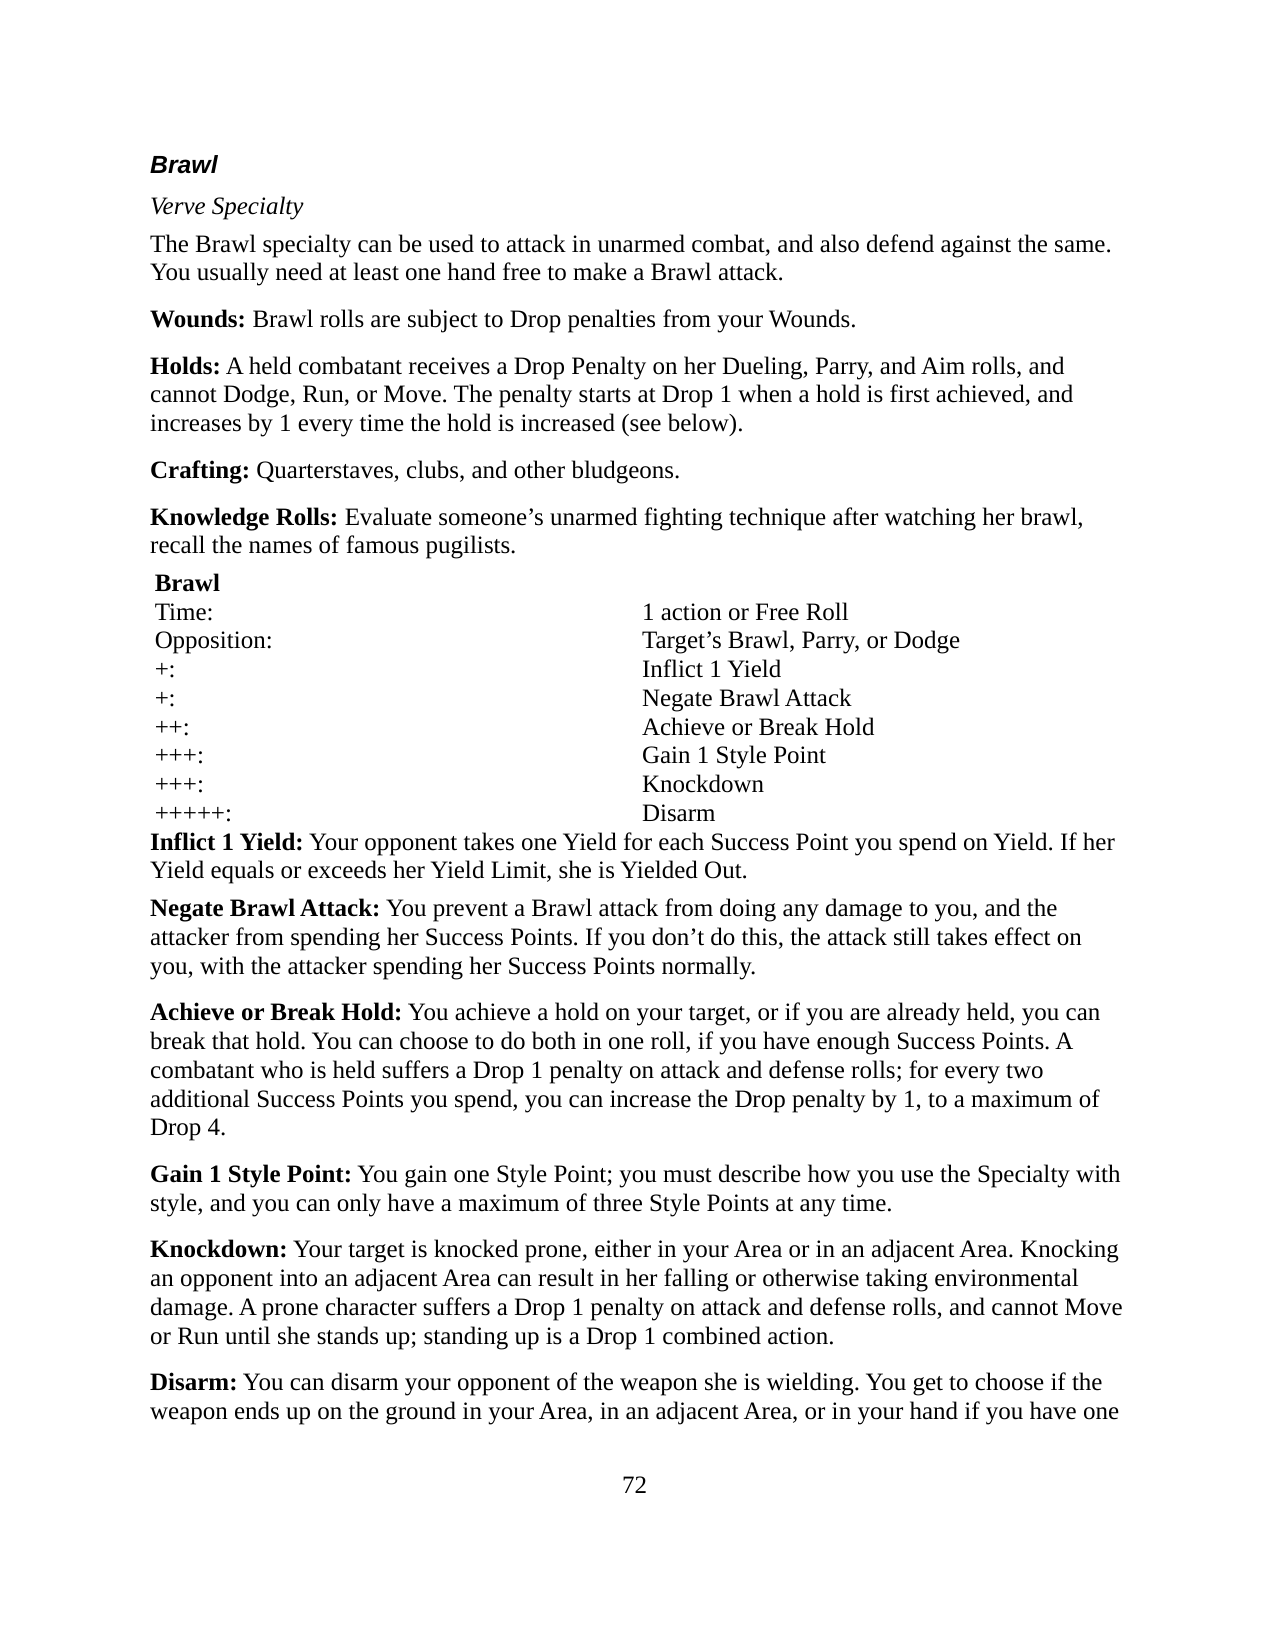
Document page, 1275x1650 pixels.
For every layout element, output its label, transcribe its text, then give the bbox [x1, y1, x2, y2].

text Verve Specialty [150, 191, 1125, 220]
text Gain 1 Style Point: You gain one Style Point; you must describe how you use the Specialty with style, and you can only have a maximum of three Style Points at any time. [150, 1159, 1125, 1217]
table_cell +: [150, 683, 637, 712]
text Wounds: Brawl rolls are subject to Drop penalties from your Wounds. [150, 304, 1125, 333]
table_cell +++: [150, 769, 637, 798]
table_cell Inflict 1 Yield [638, 654, 1125, 683]
table_cell ++: [150, 712, 637, 741]
table_cell Negate Brawl Attack [638, 683, 1125, 712]
table_cell Target’s Brawl, Parry, or Dodge [638, 626, 1125, 654]
table_cell +++: [150, 741, 637, 769]
table_cell Time: [150, 597, 637, 626]
table_cell +++++: [150, 798, 637, 827]
text Disarm: You can disarm your opponent of the weapon she is wielding. You get to choose if the weapon ends up on the ground in your Area, in an adjacent Area, or in your hand if you have one [150, 1367, 1125, 1425]
text Inflict 1 Yield: Your opponent takes one Yield for each Success Point you spend on Yield. If her Yield equals or exceeds her Yield Limit, she is Yielded Out. [150, 827, 1125, 884]
table_cell Disarm [638, 798, 1125, 827]
text Crafting: Quarterstaves, clubs, and other bludgeons. [150, 455, 1125, 484]
text Achieve or Break Hold: You achieve a hold on your target, or if you are already held, you can break that hold. You can choose to do both in one roll, if you have enough Success Points. A combatant who is held suffers a Drop 1 penalty on attack and defense rolls; for every two additional Success Points you spend, you can increase the Drop penalty by 1, to a maximum of Drop 4. [150, 997, 1125, 1141]
text Holds: A held combatant receives a Drop Penalty on her Dueling, Parry, and Aim rolls, and cannot Dodge, Run, or Move. The penalty starts at Drop 1 when a hold is first achieved, and increases by 1 every time the hold is increased (see below). [150, 351, 1125, 437]
table_cell +: [150, 654, 637, 683]
table_cell Achieve or Break Hold [638, 712, 1125, 741]
table_header Brawl [150, 568, 637, 597]
text The Brawl specialty can be used to attack in unarmed combat, and also defend against the same. You usually need at least one hand free to make a Brawl attack. [150, 229, 1125, 286]
table_cell Knockdown [638, 769, 1125, 798]
table_cell 1 action or Free Roll [638, 597, 1125, 626]
text Knockdown: Your target is knocked prone, either in your Area or in an adjacent Area. Knocking an opponent into an adjacent Area can result in her falling or otherwise taking environmental damage. A prone character suffers a Drop 1 penalty on attack and defense rolls, and cannot Move or Run until she stands up; standing up is a Drop 1 combined action. [150, 1234, 1125, 1349]
table_header [638, 568, 1125, 597]
text Knowledge Rolls: Evaluate someone’s unarmed fighting technique after watching her brawl, recall the names of famous pugilists. [150, 502, 1125, 559]
table_cell Gain 1 Style Point [638, 741, 1125, 769]
text Negate Brawl Attack: You prevent a Brawl attack from doing any damage to you, and the attacker from spending her Success Points. If you don’t do this, the attack still takes effect on you, with the attacker spending her Success Points normally. [150, 893, 1125, 979]
table_cell Opposition: [150, 626, 637, 654]
subtitle Brawl [150, 150, 1125, 178]
